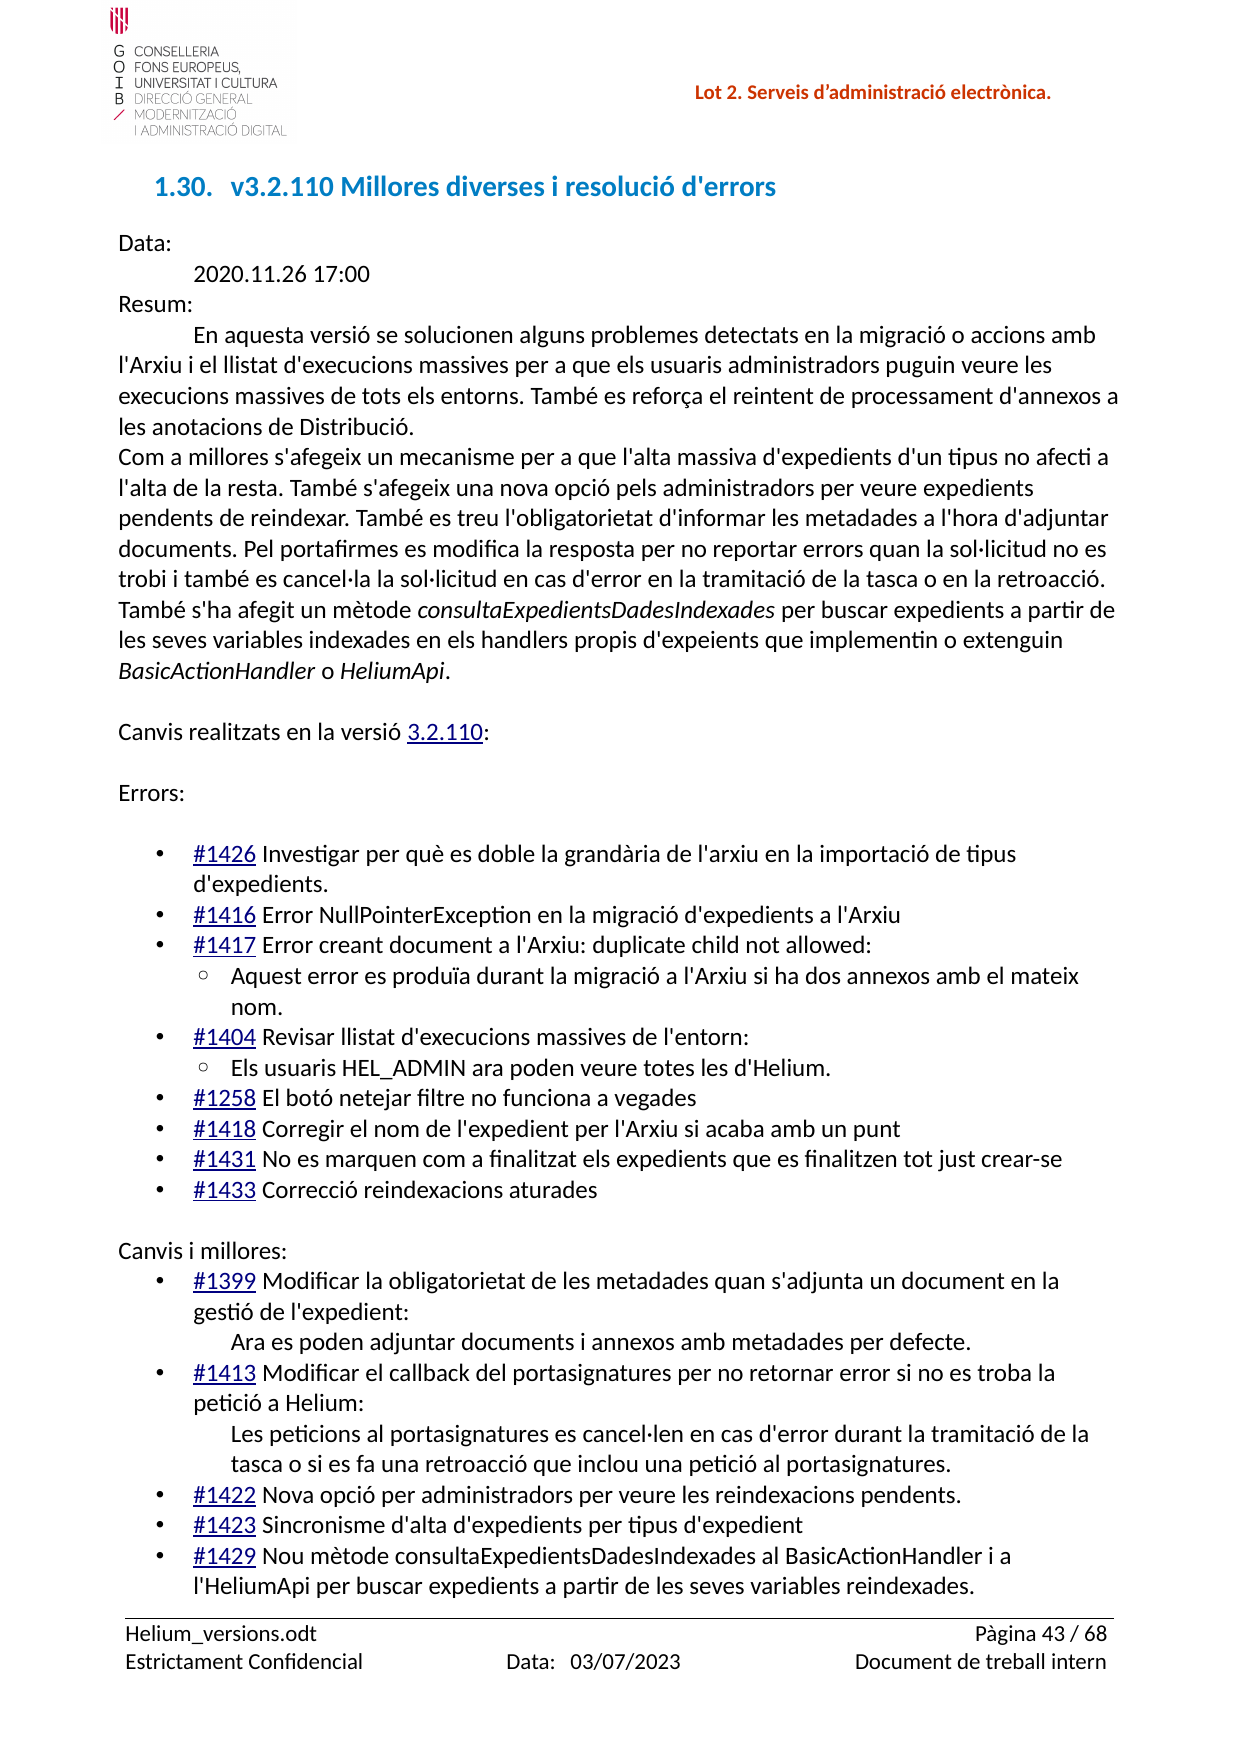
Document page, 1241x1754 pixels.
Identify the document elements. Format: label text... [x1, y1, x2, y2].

list #1258 El botó netejar filtre no funciona a vegades [156, 1082, 1122, 1113]
list #1413 Modificar el callback del portasignatures per no retornar error si no es troba la petició a Helium: [156, 1357, 1122, 1418]
list #1399 Modificar la obligatorietat de les metadades quan s'adjunta un document en la gestió de l'expedient: [156, 1265, 1122, 1326]
text 2020.11.26 17:00 [118, 258, 1122, 289]
picture [100, 0, 297, 144]
text Canvis i millores: [118, 1235, 1122, 1265]
text Com a millores s'afegeix un mecanisme per a que l'alta massiva d'expedients d'un tipus no afecti a l'alta de la resta. També s'afegeix una nova opció pels administradors per veure expedients pendents de reindexar. També es treu l'obligatorietat d'informar les metadades a l'hora d'adjuntar documents. Pel portafirmes es modifica la resposta per no reportar errors quan la sol·licitud no es trobi i també es cancel·la la sol·licitud en cas d'error en la tramitació de la tasca o en la retroacció. També s'ha afegit un mètode consultaExpedientsDadesIndexades per buscar expedients a partir de les seves variables indexades en els handlers propis d'expeients que implementin o extenguin BasicActionHandler o HeliumApi. [118, 441, 1122, 685]
text Canvis realitzats en la versió 3.2.110: [118, 716, 1122, 746]
list #1426 Investigar per què es doble la grandària de l'arxiu en la importació de tipus d'expedients. [156, 838, 1122, 899]
list #1404 Revisar llistat d'execucions massives de l'entorn: [156, 1021, 1122, 1052]
list Les peticions al portasignatures es cancel·len en cas d'error durant la tramitació de la tasca o si es fa una retroacció que inclou una petició al portasignatures. [193, 1418, 1122, 1479]
list #1423 Sincronisme d'alta d'expedients per tipus d'expedient [156, 1509, 1122, 1540]
subtitle v3.2.110 Millores diverses i resolució d'errors [153, 168, 1122, 204]
text Resum: [118, 289, 1122, 319]
list Ara es poden adjuntar documents i annexos amb metadades per defecte. [193, 1326, 1122, 1357]
list #1431 No es marquen com a finalitzat els expedients que es finalitzen tot just crear-se [156, 1143, 1122, 1174]
list #1429 Nou mètode consultaExpedientsDadesIndexades al BasicActionHandler i a l'HeliumApi per buscar expedients a partir de les seves variables reindexades. [156, 1540, 1122, 1601]
list #1416 Error NullPointerException en la migració d'expedients a l'Arxiu [156, 899, 1122, 929]
list #1422 Nova opció per administradors per veure les reindexacions pendents. [156, 1479, 1122, 1509]
list Aquest error es produïa durant la migració a l'Arxiu si ha dos annexos amb el mateix nom. [193, 960, 1122, 1021]
list #1433 Correcció reindexacions aturades [156, 1174, 1122, 1204]
list Els usuaris HEL_ADMIN ara poden veure totes les d'Helium. [193, 1052, 1122, 1082]
list #1417 Error creant document a l'Arxiu: duplicate child not allowed: [156, 929, 1122, 960]
text Errors: [118, 777, 1122, 807]
text Data: [118, 228, 1122, 258]
list #1418 Corregir el nom de l'expedient per l'Arxiu si acaba amb un punt [156, 1113, 1122, 1143]
text En aquesta versió se solucionen alguns problemes detectats en la migració o accions amb l'Arxiu i el llistat d'execucions massives per a que els usuaris administradors puguin veure les execucions massives de tots els entorns. També es reforça el reintent de processament d'annexos a les anotacions de Distribució. [118, 319, 1122, 441]
